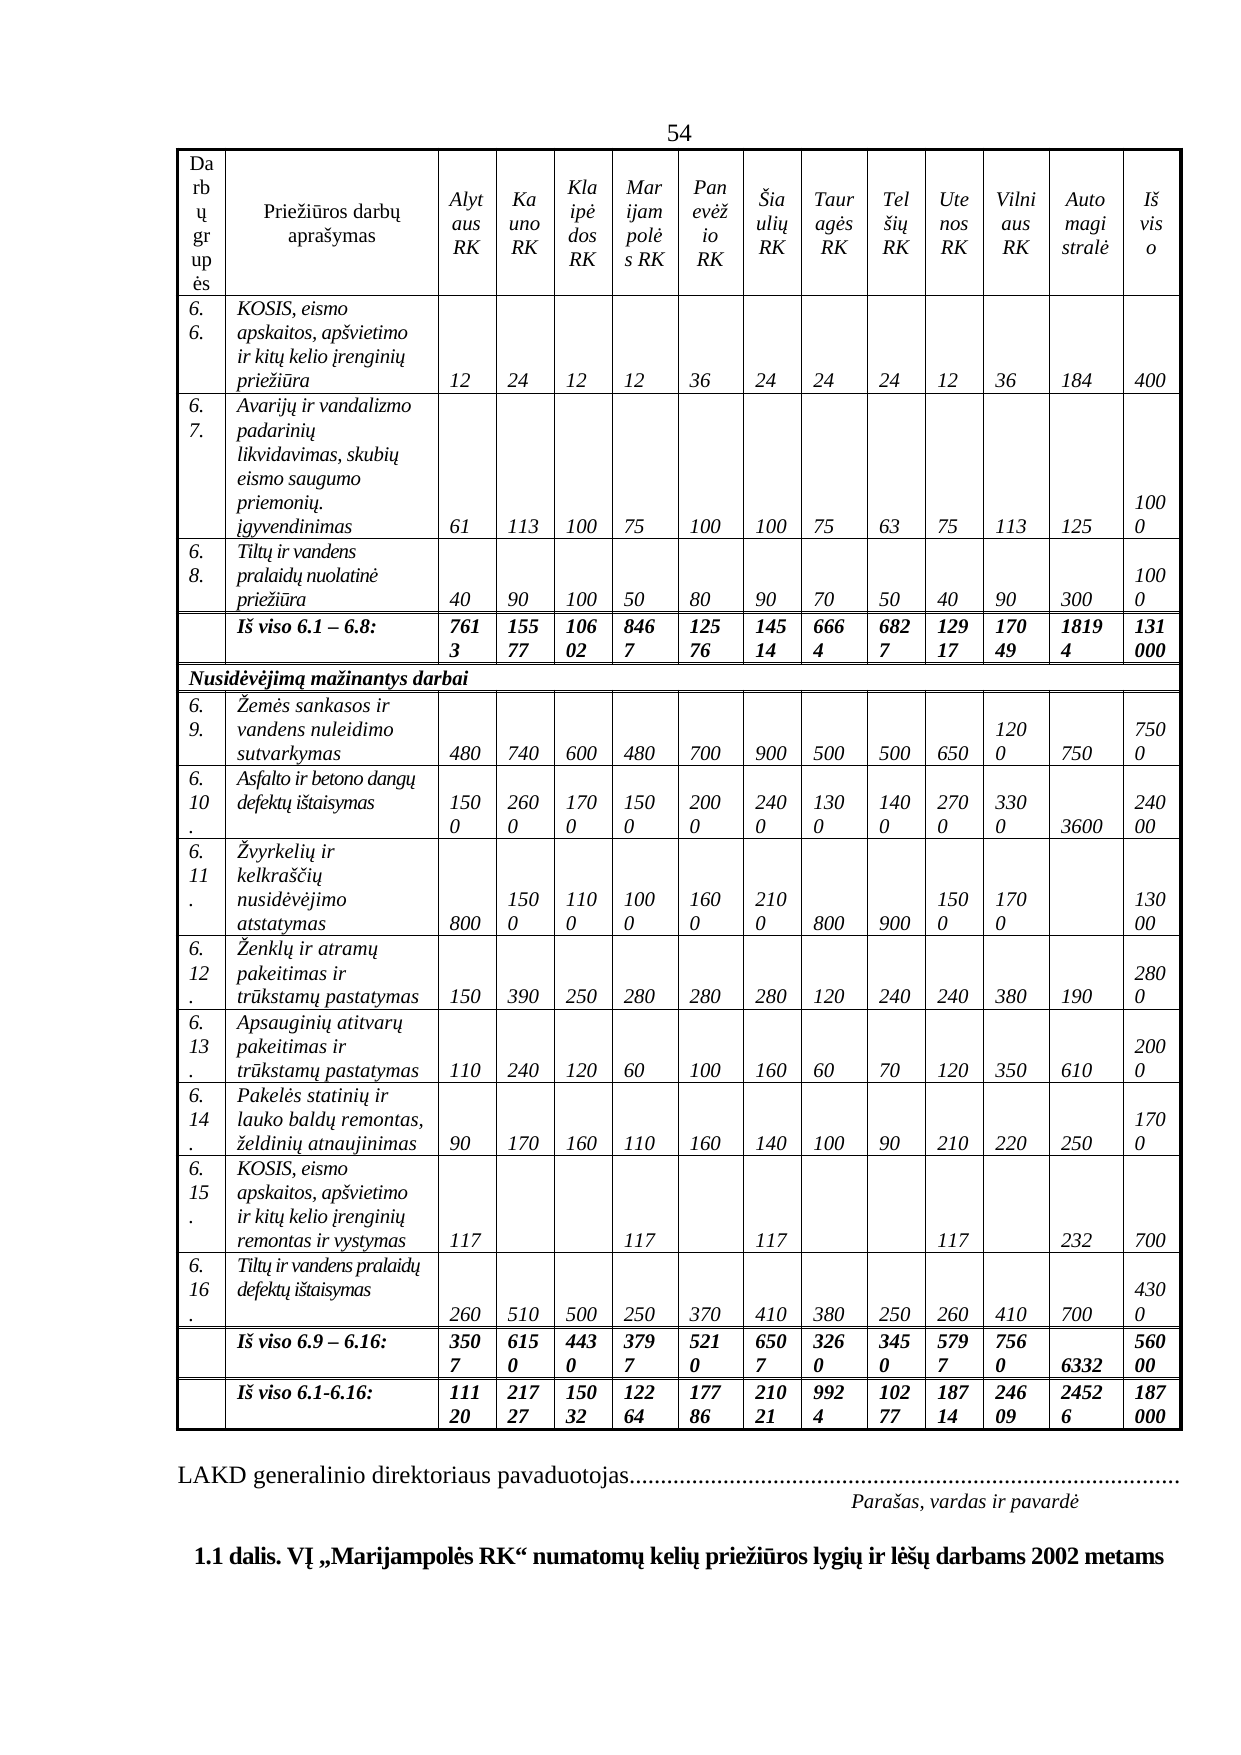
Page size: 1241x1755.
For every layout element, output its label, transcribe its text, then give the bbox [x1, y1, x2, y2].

table_cell 5210 [679, 1329, 743, 1377]
table_cell 12576 [679, 614, 743, 662]
table_cell 500 [868, 693, 925, 765]
table_cell [679, 1156, 743, 1252]
table_cell 75 [802, 394, 867, 538]
table_header Kauno RK [497, 151, 554, 295]
table_header Klaipėdos RK [555, 151, 612, 295]
table_cell 24 [744, 296, 801, 392]
table_cell 380 [802, 1253, 867, 1326]
table_cell [868, 1156, 925, 1252]
table_cell 6827 [868, 614, 925, 662]
table_cell [179, 1380, 225, 1428]
table_cell 24 [802, 296, 867, 392]
table_cell 900 [744, 693, 801, 765]
table_cell 90 [439, 1083, 496, 1155]
table_cell [984, 1156, 1049, 1252]
table_cell 3450 [868, 1329, 925, 1377]
table_cell 21727 [497, 1380, 554, 1428]
table_cell 6.11. [179, 839, 225, 935]
table_cell 700 [1050, 1253, 1123, 1326]
table_cell 11120 [439, 1380, 496, 1428]
table_cell 6.8. [179, 539, 225, 611]
table_cell 36 [984, 296, 1049, 392]
table_cell 160 [555, 1083, 612, 1155]
table_cell 6.14. [179, 1083, 225, 1155]
table_cell 480 [439, 693, 496, 765]
table_cell 3600 [1050, 766, 1123, 838]
table_cell 110 [613, 1083, 678, 1155]
table_cell 232 [1050, 1156, 1123, 1252]
table_cell 110 [439, 1010, 496, 1082]
table_cell 70 [868, 1010, 925, 1082]
table_cell [1050, 839, 1123, 935]
table_cell 600 [555, 693, 612, 765]
table_cell 56000 [1124, 1329, 1179, 1377]
table_cell 40 [926, 539, 983, 611]
table_cell 500 [555, 1253, 612, 1326]
table_cell Ženklų ir atramų pakeitimas ir trūkstamų pastatymas [226, 936, 438, 1008]
table_cell 1700 [555, 766, 612, 838]
table_cell 1500 [497, 839, 554, 935]
table_cell 17786 [679, 1380, 743, 1428]
table_cell 36 [679, 296, 743, 392]
table_cell 260 [926, 1253, 983, 1326]
table_cell 1400 [868, 766, 925, 838]
table_header Marijampolės RK [613, 151, 678, 295]
table_cell 117 [613, 1156, 678, 1252]
table_cell 75 [613, 394, 678, 538]
table_cell 1200 [984, 693, 1049, 765]
table_cell 15577 [497, 614, 554, 662]
table_cell Nusidėvėjimą mažinantys darbai [179, 665, 1179, 689]
table_cell 1700 [1124, 1083, 1179, 1155]
table_cell 117 [926, 1156, 983, 1252]
table_cell 1700 [984, 839, 1049, 935]
table_cell 2600 [497, 766, 554, 838]
table_cell 8467 [613, 614, 678, 662]
table_cell Iš viso 6.1-6.16: [226, 1380, 438, 1428]
table_cell 6.12. [179, 936, 225, 1008]
table_cell 280 [679, 936, 743, 1008]
table_cell 650 [926, 693, 983, 765]
table_cell 240 [868, 936, 925, 1008]
table_cell 500 [802, 693, 867, 765]
table_cell 170 [497, 1083, 554, 1155]
table_header Tauragės RK [802, 151, 867, 295]
table_cell 12 [613, 296, 678, 392]
table_cell 740 [497, 693, 554, 765]
table_header Darbų grupės [179, 151, 225, 295]
table_cell [179, 614, 225, 662]
table_cell Apsauginių atitvarų pakeitimas ir trūkstamų pastatymas [226, 1010, 438, 1082]
table_cell 150 [439, 936, 496, 1008]
table_cell 6507 [744, 1329, 801, 1377]
table_header Automagistralė [1050, 151, 1123, 295]
table_header Telšių RK [868, 151, 925, 295]
table_cell 184 [1050, 296, 1123, 392]
table_cell 6332 [1050, 1329, 1123, 1377]
table_cell 90 [497, 539, 554, 611]
table_cell 2000 [679, 766, 743, 838]
table_cell 480 [613, 693, 678, 765]
table_cell 250 [555, 936, 612, 1008]
table_cell 24000 [1124, 766, 1179, 838]
table_cell Tiltų ir vandens pralaidų defektų ištaisymas [226, 1253, 438, 1326]
table_cell 250 [613, 1253, 678, 1326]
table_cell 6.13. [179, 1010, 225, 1082]
table_cell 750 [1050, 693, 1123, 765]
table_cell 2000 [1124, 1010, 1179, 1082]
table_header Utenos RK [926, 151, 983, 295]
table_cell 390 [497, 936, 554, 1008]
table_cell 300 [1050, 539, 1123, 611]
table_cell 10277 [868, 1380, 925, 1428]
text Parašas, vardas ir pavardė [777, 1489, 1181, 1513]
table_cell [497, 1156, 554, 1252]
table_cell 90 [744, 539, 801, 611]
table_cell 120 [555, 1010, 612, 1082]
table_header Panevėžio RK [679, 151, 743, 295]
table_cell 120 [926, 1010, 983, 1082]
table_cell 900 [868, 839, 925, 935]
table_cell 250 [1050, 1083, 1123, 1155]
table_cell 75 [926, 394, 983, 538]
table_cell 12 [439, 296, 496, 392]
text LAKD generalinio direktoriaus pavaduotojas [177, 1460, 1181, 1489]
table_cell 24526 [1050, 1380, 1123, 1428]
table_cell 160 [679, 1083, 743, 1155]
table_cell 60 [802, 1010, 867, 1082]
table_cell 2400 [744, 766, 801, 838]
table_cell 3300 [984, 766, 1049, 838]
table_cell 100 [679, 394, 743, 538]
table_cell 240 [497, 1010, 554, 1082]
table_cell 61 [439, 394, 496, 538]
table_cell 12917 [926, 614, 983, 662]
table_cell 50 [613, 539, 678, 611]
table_cell 6.7. [179, 394, 225, 538]
table_cell 1100 [555, 839, 612, 935]
table_cell 3507 [439, 1329, 496, 1377]
table_cell 220 [984, 1083, 1049, 1155]
table_cell 7560 [984, 1329, 1049, 1377]
table_cell 280 [744, 936, 801, 1008]
table_cell 1300 [802, 766, 867, 838]
table_cell 125 [1050, 394, 1123, 538]
table_cell 70 [802, 539, 867, 611]
table_cell 100 [555, 394, 612, 538]
table_cell Iš viso 6.1 – 6.8: [226, 614, 438, 662]
table_cell 100 [802, 1083, 867, 1155]
table_cell 400 [1124, 296, 1179, 392]
table_cell 90 [984, 539, 1049, 611]
table_cell 280 [613, 936, 678, 1008]
table_cell 113 [984, 394, 1049, 538]
table_cell 190 [1050, 936, 1123, 1008]
table_cell 6.15. [179, 1156, 225, 1252]
table_cell 2100 [744, 839, 801, 935]
table_cell 1000 [1124, 394, 1179, 538]
table_cell Pakelės statinių ir lauko baldų remontas, želdinių atnaujinimas [226, 1083, 438, 1155]
table_header Vilniaus RK [984, 151, 1049, 295]
table_header Priežiūros darbų aprašymas [226, 151, 438, 295]
table_cell 410 [744, 1253, 801, 1326]
table_cell 140 [744, 1083, 801, 1155]
table_cell Žemės sankasos ir vandens nuleidimo sutvarkymas [226, 693, 438, 765]
table_cell KOSIS, eismo apskaitos, apšvietimo ir kitų kelio įrenginių remontas ir vystymas [226, 1156, 438, 1252]
table_cell 117 [439, 1156, 496, 1252]
table_cell 6.9. [179, 693, 225, 765]
table_cell 6.6. [179, 296, 225, 392]
table_cell 3797 [613, 1329, 678, 1377]
table_cell 4300 [1124, 1253, 1179, 1326]
table_cell 14514 [744, 614, 801, 662]
table_cell 13000 [1124, 839, 1179, 935]
table_cell 160 [744, 1010, 801, 1082]
table_header Alytaus RK [439, 151, 496, 295]
table_cell 410 [984, 1253, 1049, 1326]
table_cell [555, 1156, 612, 1252]
table_cell 100 [555, 539, 612, 611]
table_cell [179, 1329, 225, 1377]
table_cell 5797 [926, 1329, 983, 1377]
table_cell 131000 [1124, 614, 1179, 662]
table_cell 24 [868, 296, 925, 392]
table_cell 17049 [984, 614, 1049, 662]
table_cell [802, 1156, 867, 1252]
table_cell 350 [984, 1010, 1049, 1082]
table_cell 800 [802, 839, 867, 935]
table_cell 370 [679, 1253, 743, 1326]
table_cell 700 [679, 693, 743, 765]
table_cell 800 [439, 839, 496, 935]
table_cell KOSIS, eismo apskaitos, apšvietimo ir kitų kelio įrenginių priežiūra [226, 296, 438, 392]
table_cell 24 [497, 296, 554, 392]
table_cell 18194 [1050, 614, 1123, 662]
table_cell 6.10. [179, 766, 225, 838]
table_cell 7613 [439, 614, 496, 662]
table_cell 380 [984, 936, 1049, 1008]
table_cell 510 [497, 1253, 554, 1326]
table_cell 1600 [679, 839, 743, 935]
table_cell 40 [439, 539, 496, 611]
table_cell 2800 [1124, 936, 1179, 1008]
table_cell 210 [926, 1083, 983, 1155]
table_cell 1000 [613, 839, 678, 935]
table_cell 90 [868, 1083, 925, 1155]
table_header Iš viso [1124, 151, 1179, 295]
table_cell 100 [679, 1010, 743, 1082]
table_cell 610 [1050, 1010, 1123, 1082]
table_cell 1500 [926, 839, 983, 935]
table_cell 80 [679, 539, 743, 611]
table_cell 117 [744, 1156, 801, 1252]
table_cell 240 [926, 936, 983, 1008]
table_cell 1000 [1124, 539, 1179, 611]
table_cell 1500 [439, 766, 496, 838]
table_cell 24609 [984, 1380, 1049, 1428]
table_cell Asfalto ir betono dangų defektų ištaisymas [226, 766, 438, 838]
table_cell 7500 [1124, 693, 1179, 765]
table_cell 12264 [613, 1380, 678, 1428]
table_cell 4430 [555, 1329, 612, 1377]
table_cell 10602 [555, 614, 612, 662]
table_cell 187000 [1124, 1380, 1179, 1428]
table_cell 6.16. [179, 1253, 225, 1326]
table_cell Iš viso 6.9 – 6.16: [226, 1329, 438, 1377]
table_cell 6150 [497, 1329, 554, 1377]
table_cell 700 [1124, 1156, 1179, 1252]
table_cell 63 [868, 394, 925, 538]
table_cell 2700 [926, 766, 983, 838]
table_cell 3260 [802, 1329, 867, 1377]
table_cell Avarijų ir vandalizmo padarinių likvidavimas, skubių eismo saugumo priemonių. įgyvendinimas [226, 394, 438, 538]
table_cell 12 [926, 296, 983, 392]
table_cell 6664 [802, 614, 867, 662]
table_cell 260 [439, 1253, 496, 1326]
table_cell 113 [497, 394, 554, 538]
table_cell 12 [555, 296, 612, 392]
table_cell Žvyrkelių ir kelkraščių nusidėvėjimo atstatymas [226, 839, 438, 935]
table_cell 9924 [802, 1380, 867, 1428]
table_cell 18714 [926, 1380, 983, 1428]
table_cell 100 [744, 394, 801, 538]
table_cell 120 [802, 936, 867, 1008]
table_cell 21021 [744, 1380, 801, 1428]
table_cell 250 [868, 1253, 925, 1326]
table_cell 15032 [555, 1380, 612, 1428]
table_cell Tiltų ir vandens pralaidų nuolatinė priežiūra [226, 539, 438, 611]
table_cell 50 [868, 539, 925, 611]
table_cell 1500 [613, 766, 678, 838]
text 1.1 dalis. VĮ „Marijampolės RK“ numatomų kelių priežiūros lygių ir lėšų darbams 2002 metams [177, 1541, 1181, 1570]
table_cell 60 [613, 1010, 678, 1082]
table_header Šiaulių RK [744, 151, 801, 295]
